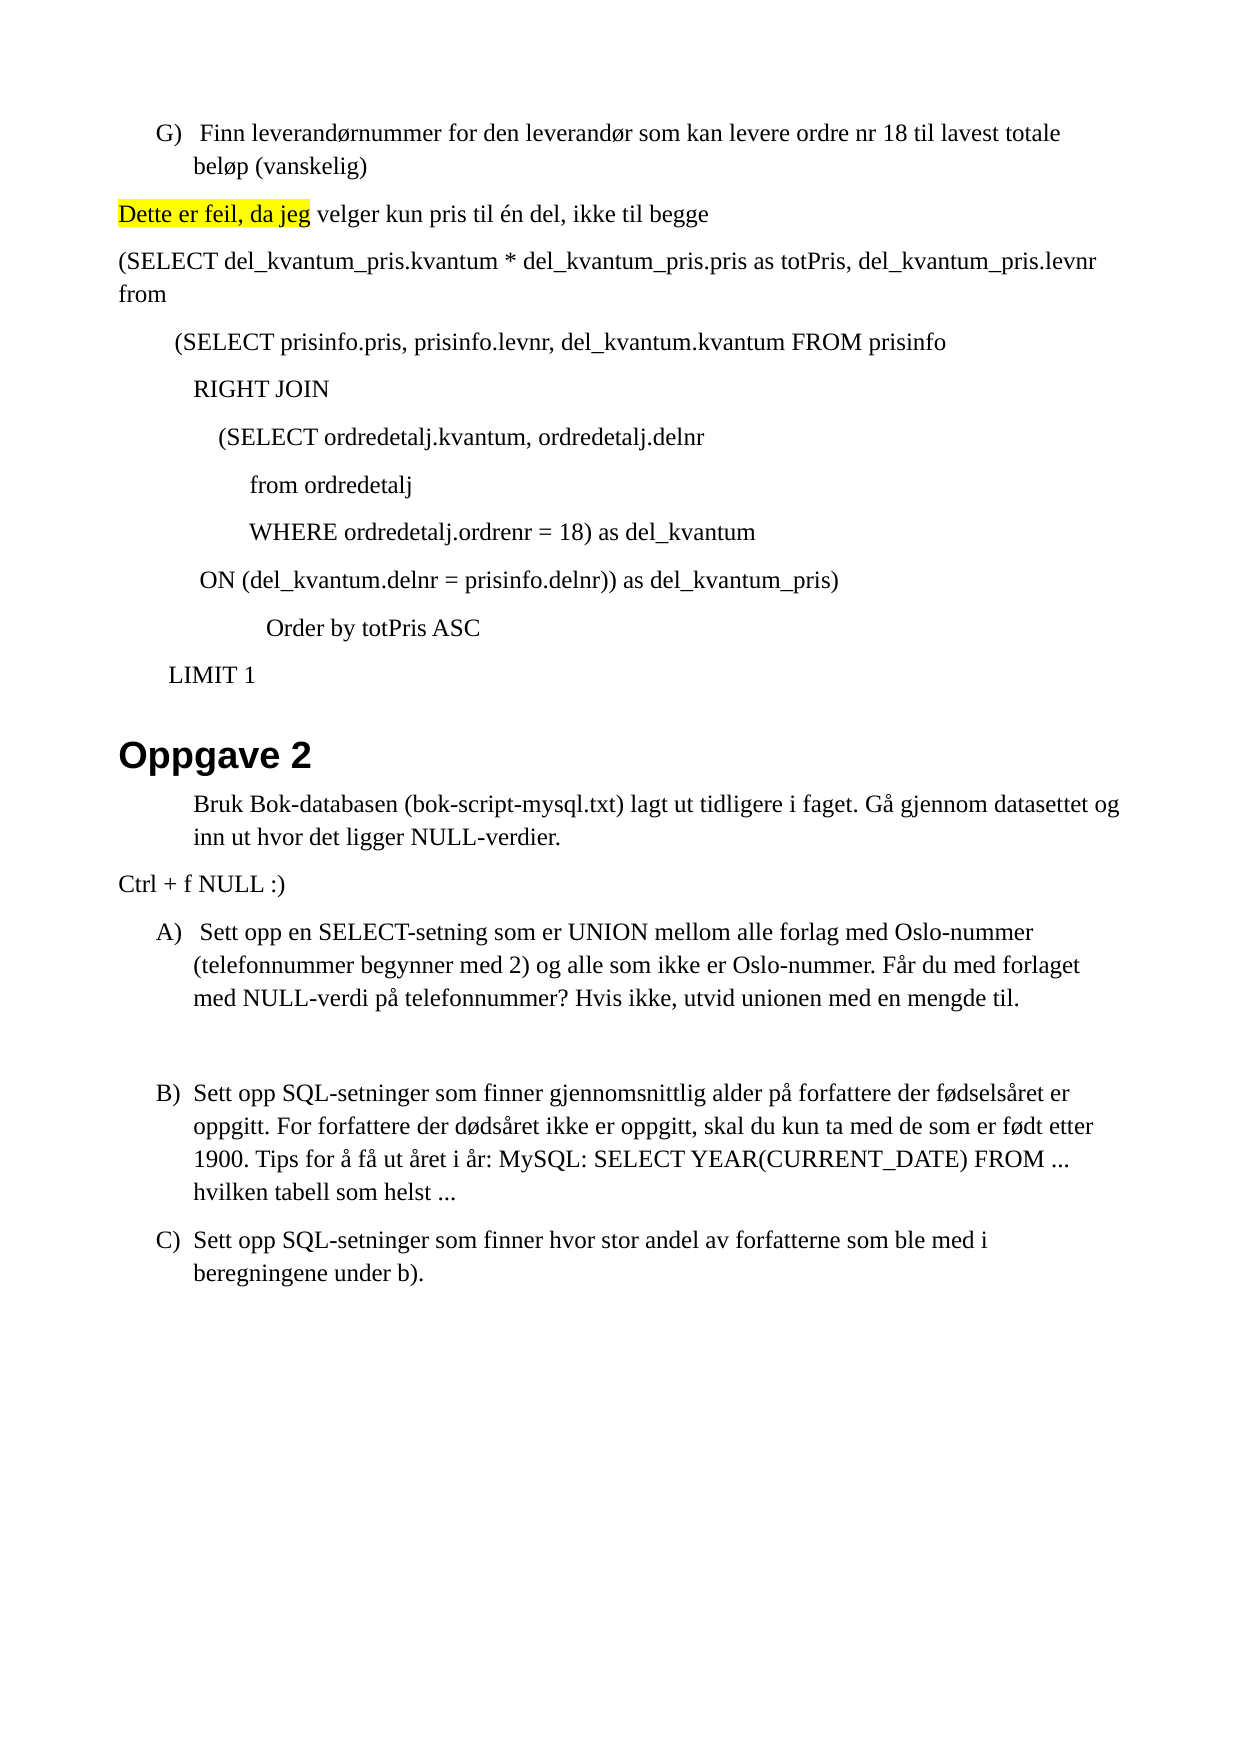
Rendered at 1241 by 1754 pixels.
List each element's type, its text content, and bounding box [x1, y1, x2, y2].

list Finn leverandørnummer for den leverandør som kan levere ordre nr 18 til lavest totale beløp (vanskelig) [156, 118, 1122, 180]
list Sett opp en SELECT-setning som er UNION mellom alle forlag med Oslo-nummer (telefonnummer begynner med 2) og alle som ikke er Oslo-nummer. Får du med forlaget med NULL-verdi på telefonnummer? Hvis ikke, utvid unionen med en mengde til. [156, 917, 1122, 1012]
text Dette er feil, da jeg velger kun pris til én del, ikke til begge [118, 199, 1122, 227]
text RIGHT JOIN [118, 374, 1122, 403]
text LIMIT 1 [118, 660, 1122, 689]
text Order by totPris ASC [118, 613, 1122, 641]
text (SELECT prisinfo.pris, prisinfo.levnr, del_kvantum.kvantum FROM prisinfo [118, 327, 1122, 356]
text Ctrl + f NULL :) [118, 869, 1122, 898]
text WHERE ordredetalj.ordrenr = 18) as del_kvantum [118, 517, 1122, 546]
list Sett opp SQL-setninger som finner gjennomsnittlig alder på forfattere der fødselsåret er oppgitt. For forfattere der dødsåret ikke er oppgitt, skal du kun ta med de som er født etter 1900. Tips for å få ut året i år: MySQL: SELECT YEAR(CURRENT_DATE) FROM ... hvilken tabell som helst ... [156, 1078, 1122, 1206]
text from ordredetalj [118, 470, 1122, 498]
list Sett opp SQL-setninger som finner hvor stor andel av forfatterne som ble med i beregningene under b). [156, 1225, 1122, 1287]
subtitle Oppgave 2 [118, 733, 1122, 776]
text (SELECT ordredetalj.kvantum, ordredetalj.delnr [118, 422, 1122, 451]
text (SELECT del_kvantum_pris.kvantum * del_kvantum_pris.pris as totPris, del_kvantum_pris.levnr from [118, 246, 1122, 308]
list Bruk Bok-databasen (bok-script-mysql.txt) lagt ut tidligere i faget. Gå gjennom datasettet og inn ut hvor det ligger NULL-verdier. [156, 789, 1122, 851]
text ON (del_kvantum.delnr = prisinfo.delnr)) as del_kvantum_pris) [118, 565, 1122, 594]
